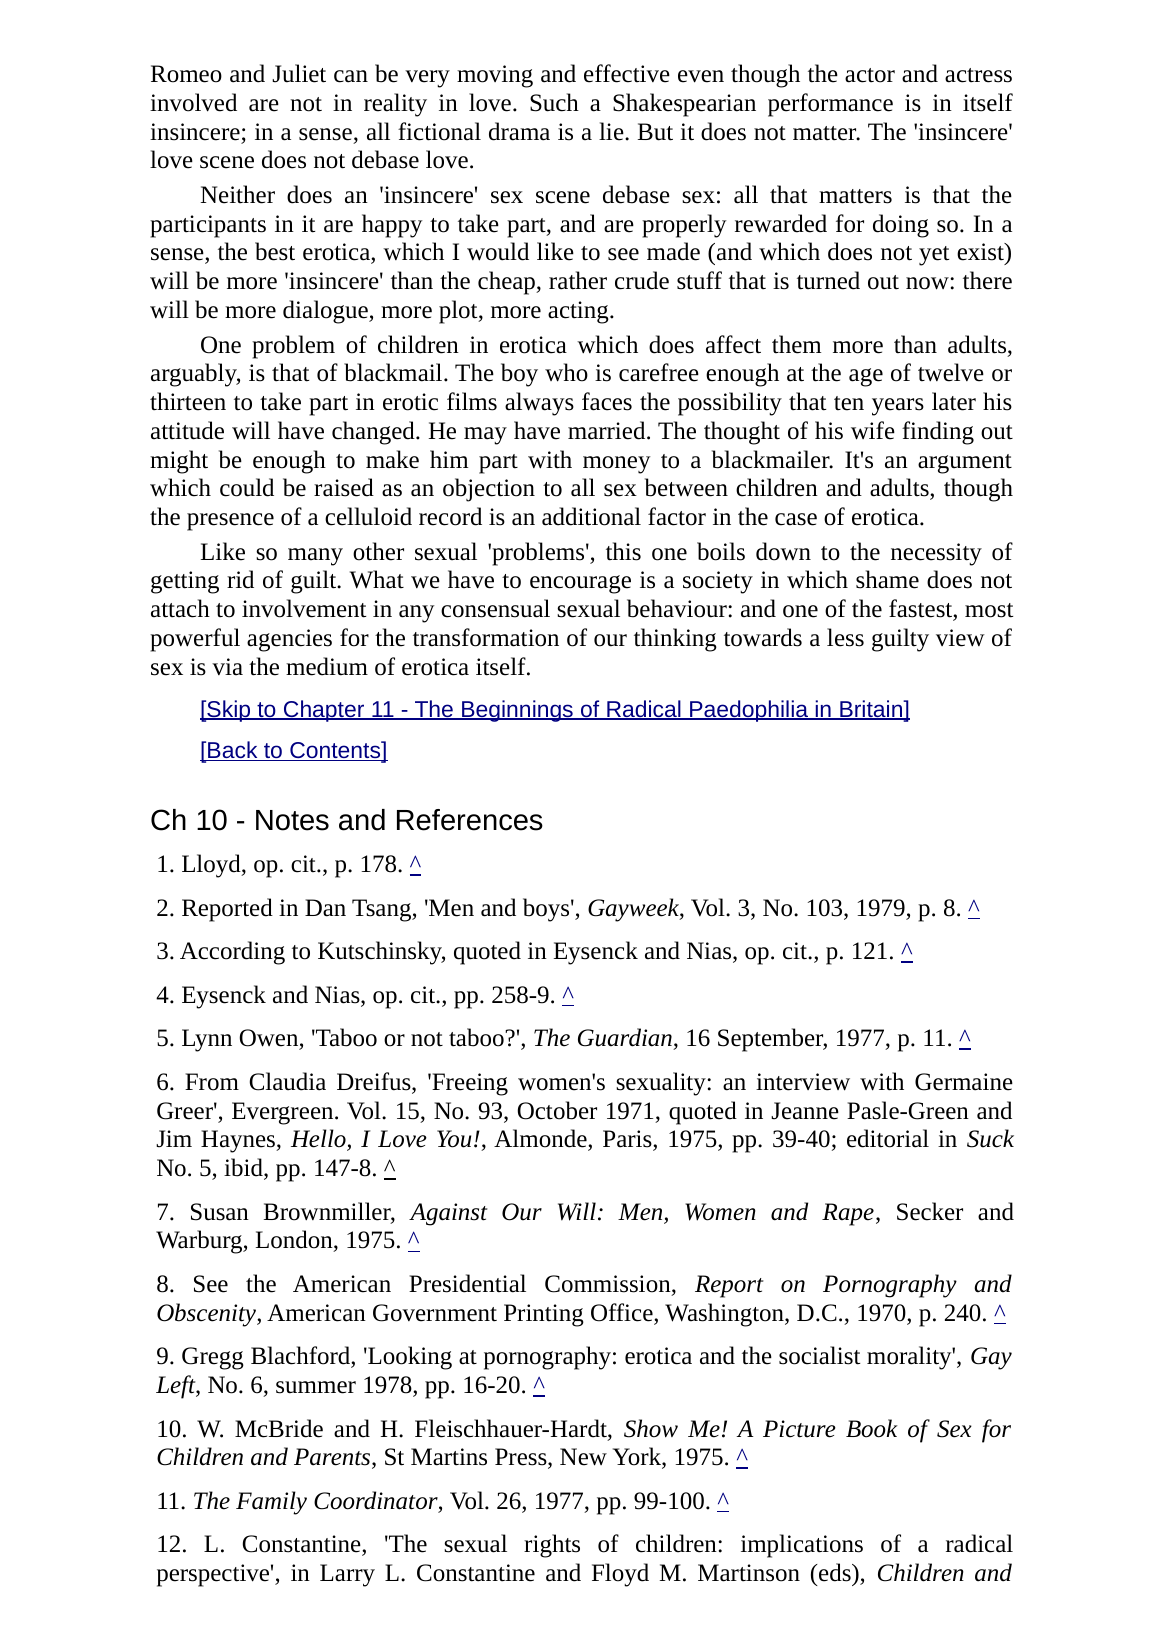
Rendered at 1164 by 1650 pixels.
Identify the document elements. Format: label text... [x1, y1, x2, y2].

text 7. Susan Brownmiller, Against Our Will: Men, Women and Rape, Secker and Warburg, London, 1975. ^ [156, 1197, 1014, 1254]
text [Skip to Chapter 11 - The Beginnings of Radical Paedophilia in Britain] [150, 696, 1014, 722]
text 10. W. McBride and H. Fleischhauer-Hardt, Show Me! A Picture Book of Sex for Children and Parents, St Martins Press, New York, 1975. ^ [156, 1414, 1014, 1471]
subtitle Ch 10 - Notes and References [150, 803, 1014, 837]
text One problem of children in erotica which does affect them more than adults, arguably, is that of blackmail. The boy who is carefree enough at the age of twelve or thirteen to take part in erotic films always faces the possibility that ten years later his attitude will have changed. He may have married. The thought of his wife finding out might be enough to make him part with money to a blackmailer. It's an argument which could be raised as an objection to all sex between children and adults, though the presence of a celluloid record is an additional factor in the case of erotica. [150, 330, 1014, 531]
text 2. Reported in Dan Tsang, 'Men and boys', Gayweek, Vol. 3, No. 103, 1979, p. 8. ^ [156, 893, 1014, 922]
text 11. The Family Coordinator, Vol. 26, 1977, pp. 99-100. ^ [156, 1486, 1014, 1515]
text 1. Lloyd, op. cit., p. 178. ^ [156, 849, 1014, 878]
text 12. L. Constantine, 'The sexual rights of children: implications of a radical perspective', in Larry L. Constantine and Floyd M. Martinson (eds), Children and [156, 1529, 1014, 1587]
text Like so many other sexual 'problems', this one boils down to the necessity of getting rid of guilt. What we have to encourage is a society in which shame does not attach to involvement in any consensual sexual behaviour: and one of the fastest, most powerful agencies for the transformation of our thinking towards a less guilty view of sex is via the medium of erotica itself. [150, 537, 1014, 681]
text 5. Lynn Owen, 'Taboo or not taboo?', The Guardian, 16 September, 1977, p. 11. ^ [156, 1023, 1014, 1052]
text 4. Eysenck and Nias, op. cit., pp. 258-9. ^ [156, 980, 1014, 1009]
text 6. From Claudia Dreifus, 'Freeing women's sexuality: an interview with Germaine Greer', Evergreen. Vol. 15, No. 93, October 1971, quoted in Jeanne Pasle-Green and Jim Haynes, Hello, I Love You!, Almonde, Paris, 1975, pp. 39-40; editorial in Suck No. 5, ibid, pp. 147-8. ^ [156, 1067, 1014, 1182]
text [Back to Contents] [150, 737, 1014, 763]
text 3. According to Kutschinsky, quoted in Eysenck and Nias, op. cit., p. 121. ^ [156, 936, 1014, 965]
text 8. See the American Presidential Commission, Report on Pornography and Obscenity, American Government Printing Office, Washington, D.C., 1970, p. 240. ^ [156, 1269, 1014, 1327]
text Neither does an 'insincere' sex scene debase sex: all that matters is that the participants in it are happy to take part, and are properly rewarded for doing so. In a sense, the best erotica, which I would like to see made (and which does not yet exist) will be more 'insincere' than the cheap, rather crude stuff that is turned out now: there will be more dialogue, more plot, more acting. [150, 180, 1014, 324]
text 9. Gregg Blachford, 'Looking at pornography: erotica and the socialist morality', Gay Left, No. 6, summer 1978, pp. 16-20. ^ [156, 1341, 1014, 1399]
text Romeo and Juliet can be very moving and effective even though the actor and actress involved are not in reality in love. Such a Shakespearian performance is in itself insincere; in a sense, all fictional drama is a lie. But it does not matter. The 'insincere' love scene does not debase love. [150, 59, 1014, 174]
